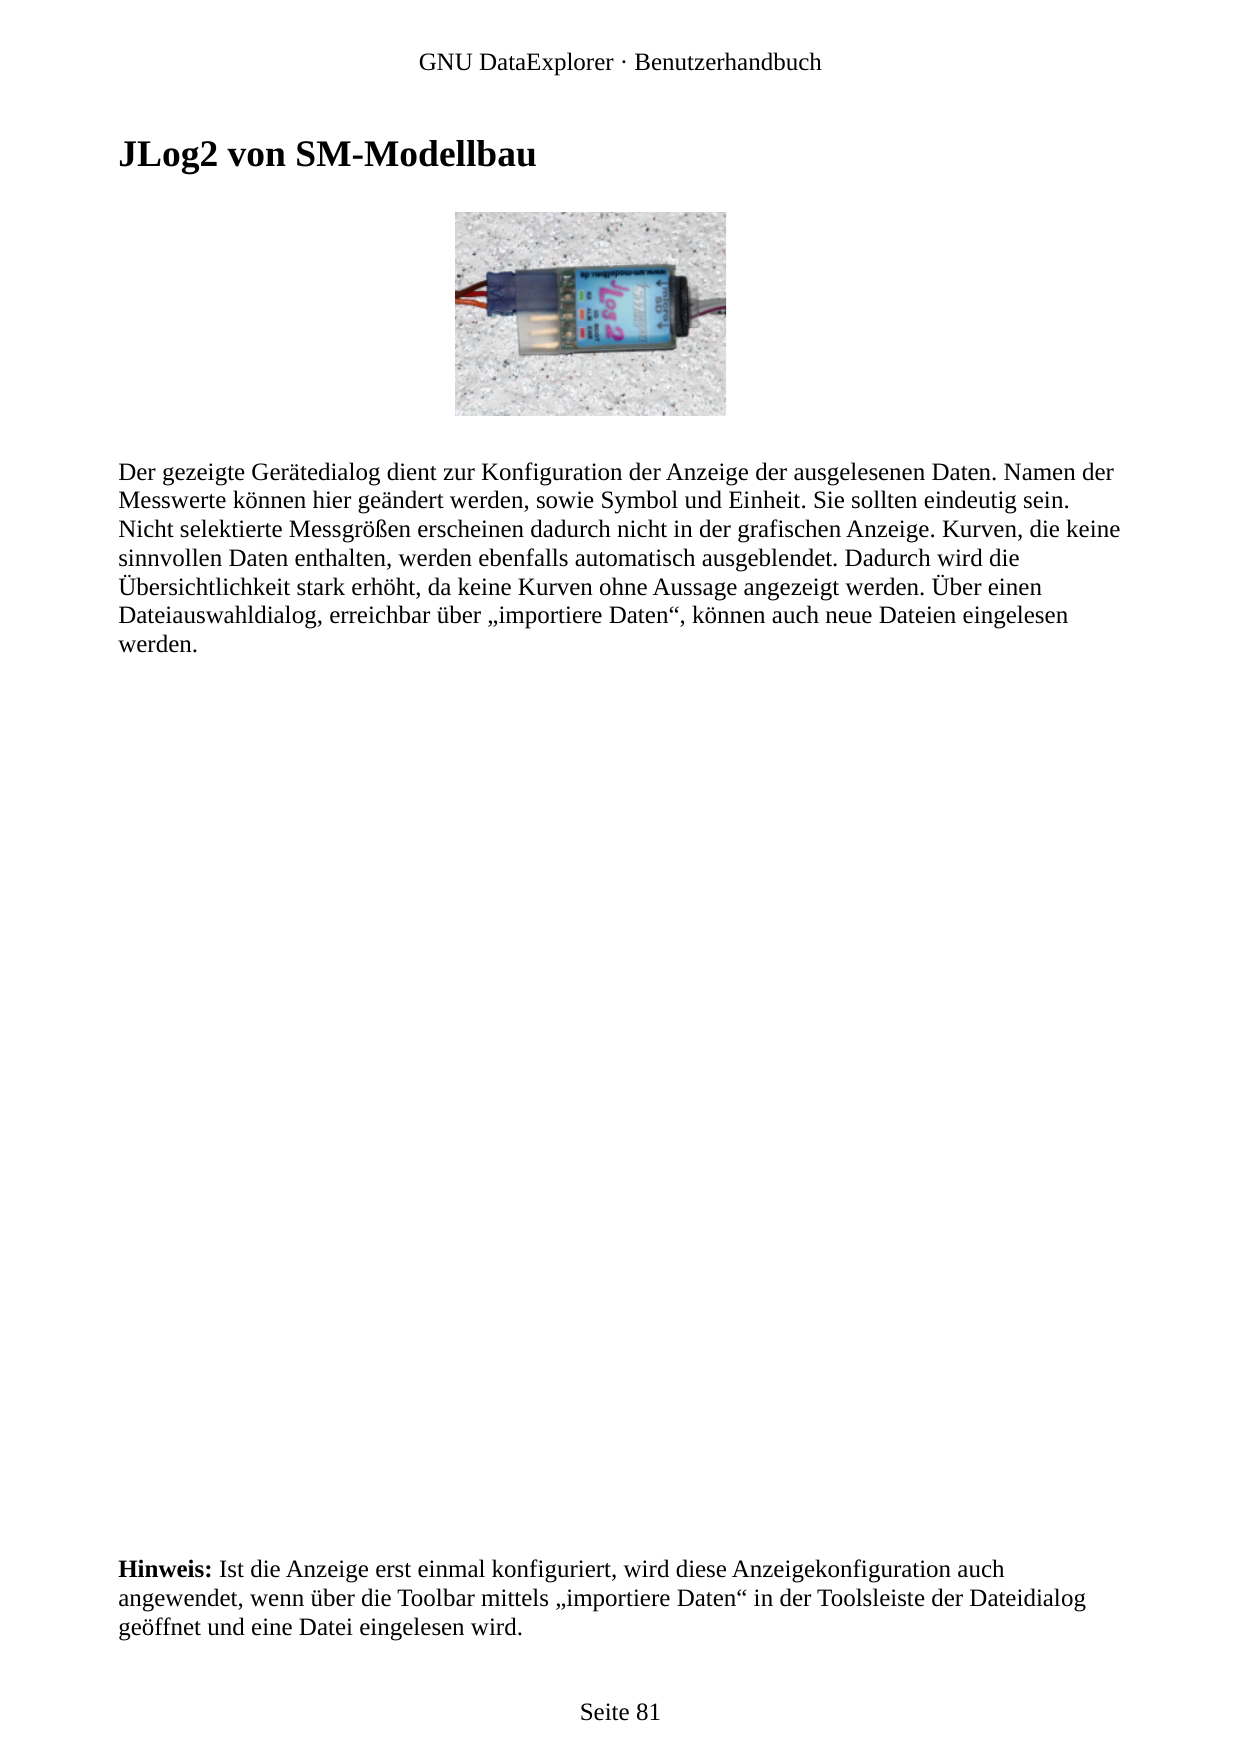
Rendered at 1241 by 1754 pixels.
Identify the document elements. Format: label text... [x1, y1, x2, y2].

picture [455, 212, 727, 416]
subtitle JLog2 von SM-Modellbau [118, 131, 1122, 174]
text Hinweis: Ist die Anzeige erst einmal konfiguriert, wird diese Anzeigekonfiguration auch angewendet, wenn über die Toolbar mittels „importiere Daten“ in der Toolsleiste der Dateidialog geöffnet und eine Datei eingelesen wird. [118, 1554, 1122, 1641]
text Der gezeigte Gerätedialog dient zur Konfiguration der Anzeige der ausgelesenen Daten. Namen der Messwerte können hier geändert werden, sowie Symbol und Einheit. Sie sollten eindeutig sein. Nicht selektierte Messgrößen erscheinen dadurch nicht in der grafischen Anzeige. Kurven, die keine sinnvollen Daten enthalten, werden ebenfalls automatisch ausgeblendet. Dadurch wird die Übersichtlichkeit stark erhöht, da keine Kurven ohne Aussage angezeigt werden. Über einen Dateiauswahldialog, erreichbar über „importiere Daten“, können auch neue Dateien eingelesen werden. [118, 457, 1122, 658]
